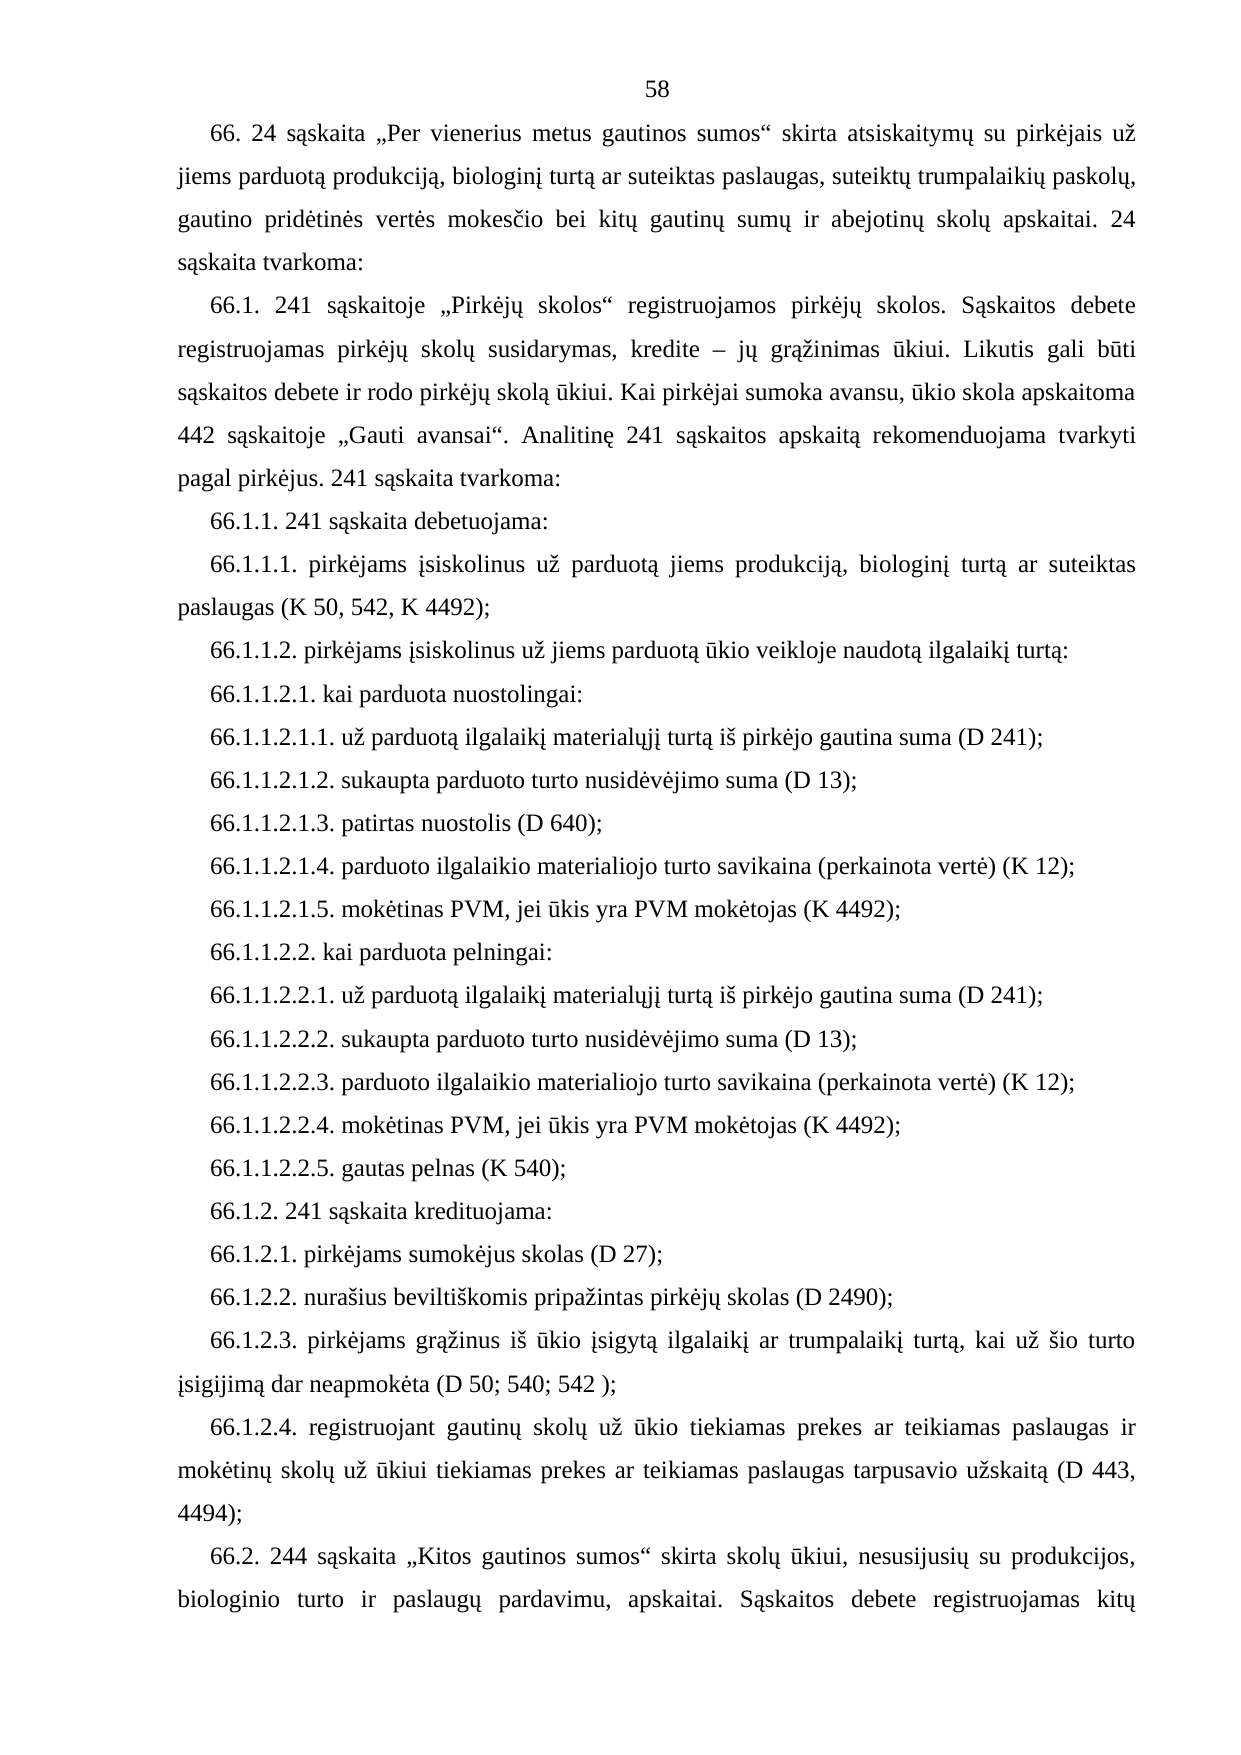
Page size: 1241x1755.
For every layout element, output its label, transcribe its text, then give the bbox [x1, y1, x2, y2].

text 66.1.1.2.1.4. parduoto ilgalaikio materialiojo turto savikaina (perkainota vertė) (K 12); [177, 851, 1137, 880]
text 66.1.1.2.2.5. gautas pelnas (K 540); [177, 1153, 1137, 1182]
text 66.1.1.1. pirkėjams įsiskolinus už parduotą jiems produkciją, biologinį turtą ar suteiktas paslaugas (K 50, 542, K 4492); [177, 549, 1137, 621]
text 66.1.1.2.2.4. mokėtinas PVM, jei ūkis yra PVM mokėtojas (K 4492); [177, 1110, 1137, 1139]
text 66.1.1.2.2.1. už parduotą ilgalaikį materialųjį turtą iš pirkėjo gautina suma (D 241); [177, 981, 1137, 1009]
text 66.1.1.2.1.3. patirtas nuostolis (D 640); [177, 808, 1137, 837]
text 66.1.1.2.2.3. parduoto ilgalaikio materialiojo turto savikaina (perkainota vertė) (K 12); [177, 1067, 1137, 1096]
text 66.1. 241 sąskaitoje „Pirkėjų skolos“ registruojamos pirkėjų skolos. Sąskaitos debete registruojamas pirkėjų skolų susidarymas, kredite – jų grąžinimas ūkiui. Likutis gali būti sąskaitos debete ir rodo pirkėjų skolą ūkiui. Kai pirkėjai sumoka avansu, ūkio skola apskaitoma 442 sąskaitoje „Gauti avansai“. Analitinę 241 sąskaitos apskaitą rekomenduojama tvarkyti pagal pirkėjus. 241 sąskaita tvarkoma: [177, 291, 1137, 492]
text 66.1.1.2.1.5. mokėtinas PVM, jei ūkis yra PVM mokėtojas (K 4492); [177, 894, 1137, 923]
text 66.1.2. 241 sąskaita kredituojama: [177, 1196, 1137, 1225]
text 66.1.2.4. registruojant gautinų skolų už ūkio tiekiamas prekes ar teikiamas paslaugas ir mokėtinų skolų už ūkiui tiekiamas prekes ar teikiamas paslaugas tarpusavio užskaitą (D 443, 4494); [177, 1412, 1137, 1527]
text 66.1.1.2. pirkėjams įsiskolinus už jiems parduotą ūkio veikloje naudotą ilgalaikį turtą: [177, 636, 1137, 664]
text 66.1.2.1. pirkėjams sumokėjus skolas (D 27); [177, 1239, 1137, 1268]
text 66.1.1.2.2.2. sukaupta parduoto turto nusidėvėjimo suma (D 13); [177, 1024, 1137, 1052]
text 66.1.1.2.1. kai parduota nuostolingai: [177, 679, 1137, 707]
text 66.1.1. 241 sąskaita debetuojama: [177, 506, 1137, 535]
text 66.1.1.2.1.1. už parduotą ilgalaikį materialųjį turtą iš pirkėjo gautina suma (D 241); [177, 722, 1137, 751]
text 66.1.2.3. pirkėjams grąžinus iš ūkio įsigytą ilgalaikį ar trumpalaikį turtą, kai už šio turto įsigijimą dar neapmokėta (D 50; 540; 542 ); [177, 1326, 1137, 1397]
text 66.2. 244 sąskaita „Kitos gautinos sumos“ skirta skolų ūkiui, nesusijusių su produkcijos, biologinio turto ir paslaugų pardavimu, apskaitai. Sąskaitos debete registruojamas kitų [177, 1541, 1137, 1613]
text 66. 24 sąskaita „Per vienerius metus gautinos sumos“ skirta atsiskaitymų su pirkėjais už jiems parduotą produkciją, biologinį turtą ar suteiktas paslaugas, suteiktų trumpalaikių paskolų, gautino pridėtinės vertės mokesčio bei kitų gautinų sumų ir abejotinų skolų apskaitai. 24 sąskaita tvarkoma: [177, 118, 1137, 276]
text 66.1.2.2. nurašius beviltiškomis pripažintas pirkėjų skolas (D 2490); [177, 1282, 1137, 1311]
text 66.1.1.2.1.2. sukaupta parduoto turto nusidėvėjimo suma (D 13); [177, 765, 1137, 794]
text 66.1.1.2.2. kai parduota pelningai: [177, 937, 1137, 966]
